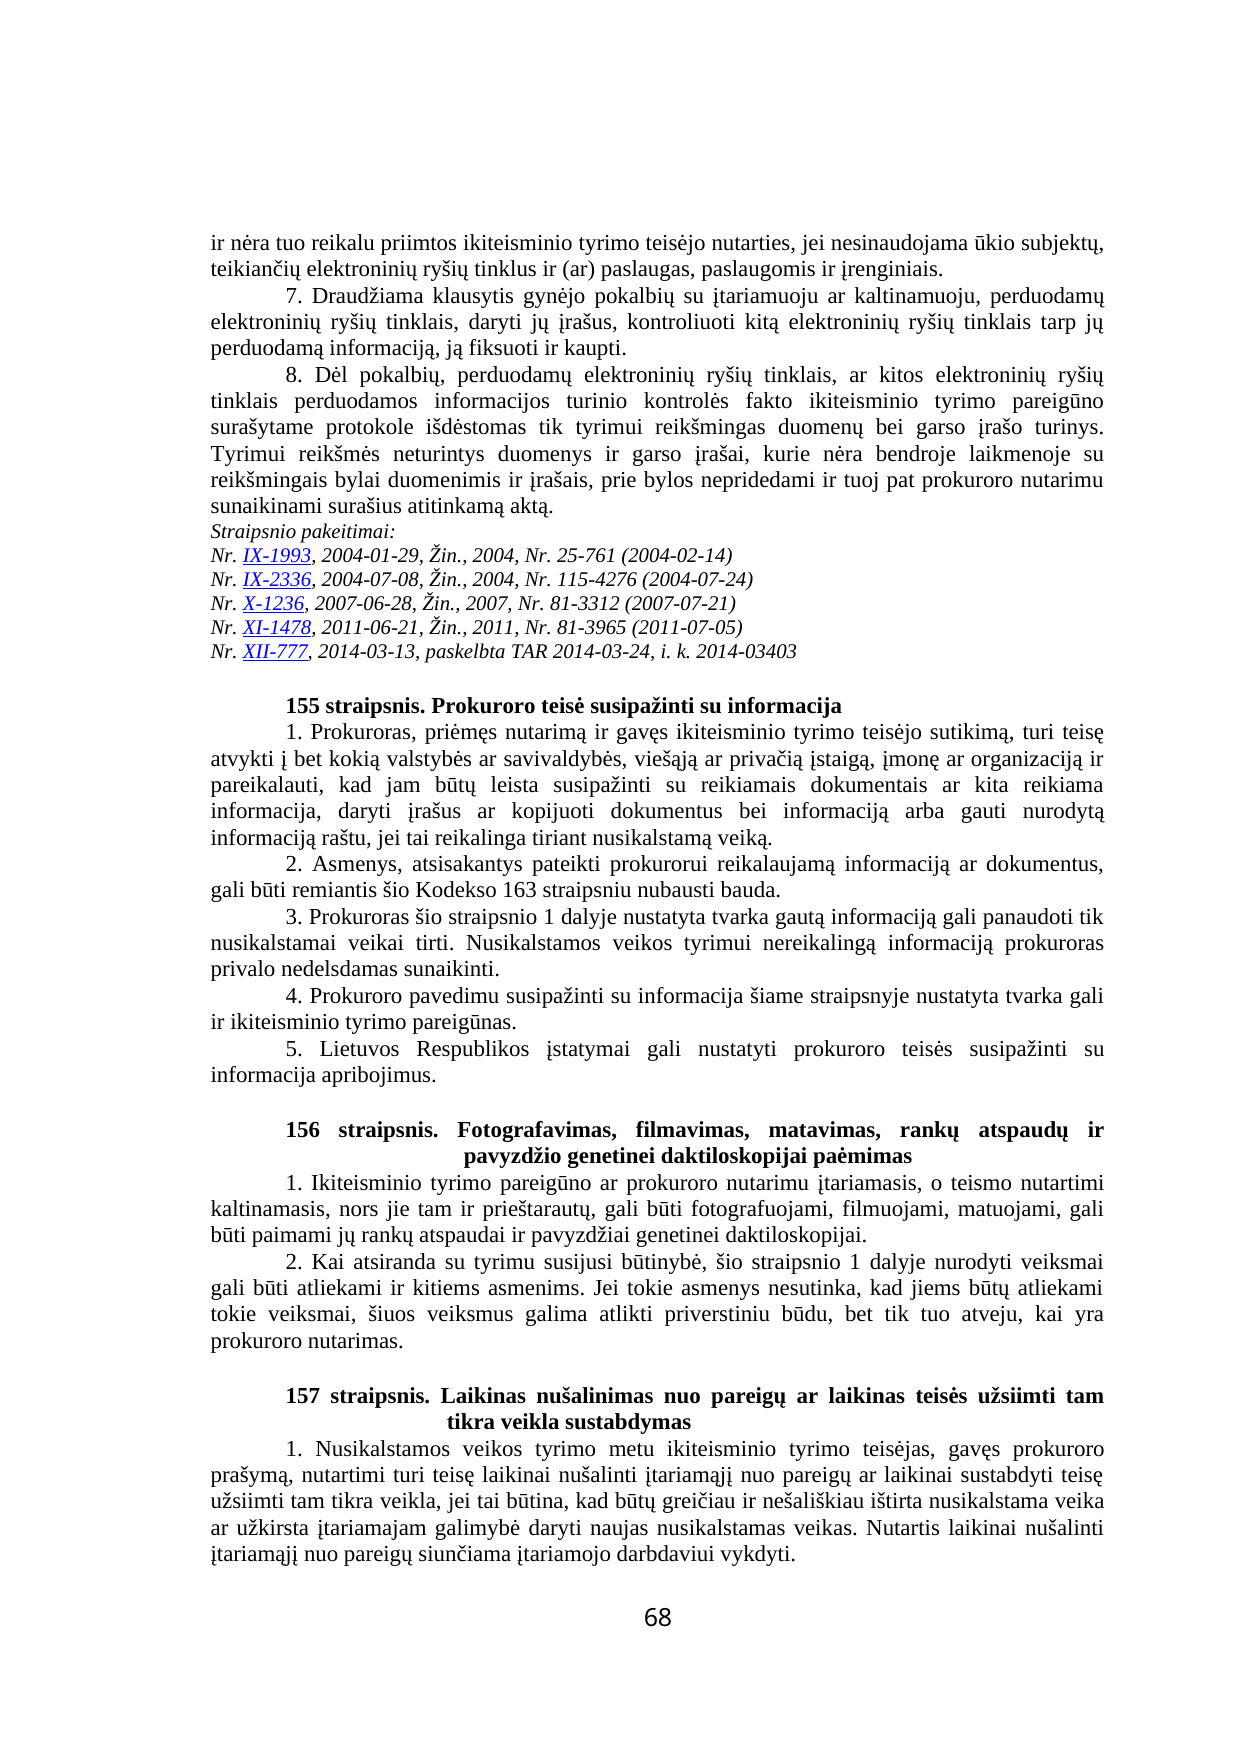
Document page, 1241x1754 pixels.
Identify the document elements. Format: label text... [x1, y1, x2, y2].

text 7. Draudžiama klausytis gynėjo pokalbių su įtariamuoju ar kaltinamuoju, perduodamų elektroninių ryšių tinklais, daryti jų įrašus, kontroliuoti kitą elektroninių ryšių tinklais tarp jų perduodamą informaciją, ją fiksuoti ir kaupti. [210, 282, 1105, 361]
text Nr. IX-2336, 2004-07-08, Žin., 2004, Nr. 115-4276 (2004-07-24) [210, 567, 1105, 591]
text 3. Prokuroras šio straipsnio 1 dalyje nustatyta tvarka gautą informaciją gali panaudoti tik nusikalstamai veikai tirti. Nusikalstamos veikos tyrimui nereikalingą informaciją prokuroras privalo nedelsdamas sunaikinti. [210, 903, 1105, 982]
text Nr. X-1236, 2007-06-28, Žin., 2007, Nr. 81-3312 (2007-07-21) [210, 591, 1105, 615]
text Nr. IX-1993, 2004-01-29, Žin., 2004, Nr. 25-761 (2004-02-14) [210, 543, 1105, 567]
text 1. Nusikalstamos veikos tyrimo metu ikiteisminio tyrimo teisėjas, gavęs prokuroro prašymą, nutartimi turi teisę laikinai nušalinti įtariamąjį nuo pareigų ar laikinai sustabdyti teisę užsiimti tam tikra veikla, jei tai būtina, kad būtų greičiau ir nešališkiau ištirta nusikalstama veika ar užkirsta įtariamajam galimybė daryti naujas nusikalstamas veikas. Nutartis laikinai nušalinti įtariamąjį nuo pareigų siunčiama įtariamojo darbdaviui vykdyti. [210, 1435, 1105, 1566]
text ir nėra tuo reikalu priimtos ikiteisminio tyrimo teisėjo nutarties, jei nesinaudojama ūkio subjektų, teikiančių elektroninių ryšių tinklus ir (ar) paslaugas, paslaugomis ir įrenginiais. [210, 229, 1105, 282]
text 157 straipsnis. Laikinas nušalinimas nuo pareigų ar laikinas teisės užsiimti tam tikra veikla sustabdymas [285, 1382, 1105, 1435]
text 2. Kai atsiranda su tyrimu susijusi būtinybė, šio straipsnio 1 dalyje nurodyti veiksmai gali būti atliekami ir kitiems asmenims. Jei tokie asmenys nesutinka, kad jiems būtų atliekami tokie veiksmai, šiuos veiksmus galima atlikti priverstiniu būdu, bet tik tuo atveju, kai yra prokuroro nutarimas. [210, 1248, 1105, 1353]
text 1. Prokuroras, priėmęs nutarimą ir gavęs ikiteisminio tyrimo teisėjo sutikimą, turi teisę atvykti į bet kokią valstybės ar savivaldybės, viešąją ar privačią įstaigą, įmonę ar organizaciją ir pareikalauti, kad jam būtų leista susipažinti su reikiamais dokumentais ar kita reikiama informacija, daryti įrašus ar kopijuoti dokumentus bei informaciją arba gauti nurodytą informaciją raštu, jei tai reikalinga tiriant nusikalstamą veiką. [210, 718, 1105, 850]
text 8. Dėl pokalbių, perduodamų elektroninių ryšių tinklais, ar kitos elektroninių ryšių tinklais perduodamos informacijos turinio kontrolės fakto ikiteisminio tyrimo pareigūno surašytame protokole išdėstomas tik tyrimui reikšmingas duomenų bei garso įrašo turinys. Tyrimui reikšmės neturintys duomenys ir garso įrašai, kurie nėra bendroje laikmenoje su reikšmingais bylai duomenimis ir įrašais, prie bylos nepridedami ir tuoj pat prokuroro nutarimu sunaikinami surašius atitinkamą aktą. [210, 361, 1105, 519]
text Nr. XII-777, 2014-03-13, paskelbta TAR 2014-03-24, i. k. 2014-03403 [210, 639, 1105, 663]
text 1. Ikiteisminio tyrimo pareigūno ar prokuroro nutarimu įtariamasis, o teismo nutartimi kaltinamasis, nors jie tam ir prieštarautų, gali būti fotografuojami, filmuojami, matuojami, gali būti paimami jų rankų atspaudai ir pavyzdžiai genetinei daktiloskopijai. [210, 1169, 1105, 1248]
text Nr. XI-1478, 2011-06-21, Žin., 2011, Nr. 81-3965 (2011-07-05) [210, 615, 1105, 639]
text 156 straipsnis. Fotografavimas, filmavimas, matavimas, rankų atspaudų ir pavyzdžio genetinei daktiloskopijai paėmimas [285, 1116, 1105, 1169]
text 155 straipsnis. Prokuroro teisė susipažinti su informacija [210, 692, 1105, 718]
text 4. Prokuroro pavedimu susipažinti su informacija šiame straipsnyje nustatyta tvarka gali ir ikiteisminio tyrimo pareigūnas. [210, 982, 1105, 1034]
text 5. Lietuvos Respublikos įstatymai gali nustatyti prokuroro teisės susipažinti su informacija apribojimus. [210, 1034, 1105, 1087]
text Straipsnio pakeitimai: [210, 519, 1105, 543]
text 2. Asmenys, atsisakantys pateikti prokurorui reikalaujamą informaciją ar dokumentus, gali būti remiantis šio Kodekso 163 straipsniu nubausti bauda. [210, 850, 1105, 903]
